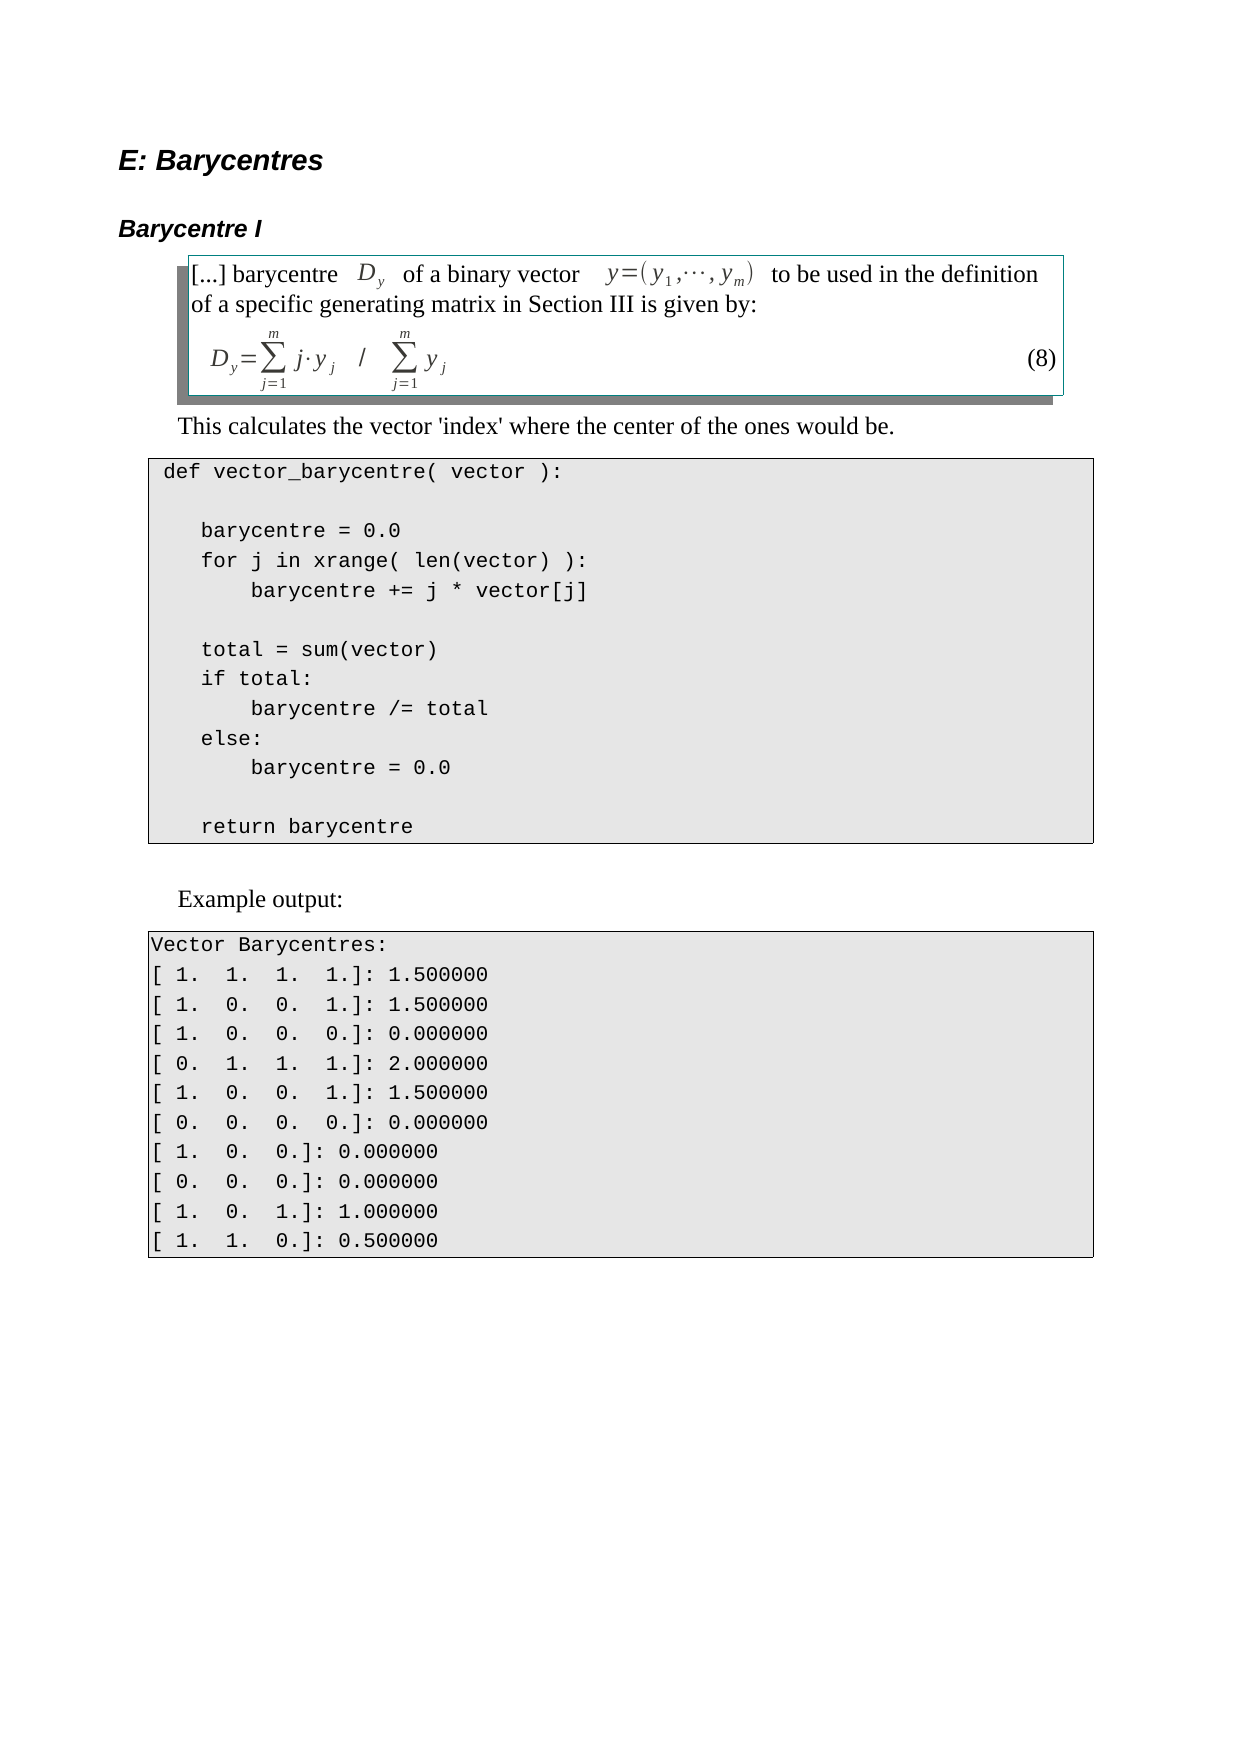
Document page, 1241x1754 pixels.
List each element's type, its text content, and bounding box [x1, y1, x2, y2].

text This calculates the vector 'index' where the center of the ones would be. [118, 411, 1122, 440]
text Example output: [118, 884, 1122, 913]
text barycentre = 0.0 [149, 754, 1093, 781]
text [ 1. 0. 0. 1.]: 1.500000 [149, 1079, 1093, 1106]
text [...] barycentreof a binary vector to be used in the definition of a specific generating matrix in Section III is given by: [189, 256, 1063, 318]
text def vector_barycentre( vector ): [149, 459, 1093, 485]
text [ 0. 0. 0. 0.]: 0.000000 [149, 1109, 1093, 1136]
text else: [149, 724, 1093, 751]
text [ 1. 0. 0. 1.]: 1.500000 [149, 991, 1093, 1017]
text [ 0. 1. 1. 1.]: 2.000000 [149, 1050, 1093, 1076]
text (8) [189, 321, 1063, 394]
text [ 1. 0. 1.]: 1.000000 [149, 1198, 1093, 1224]
text return barycentre [149, 813, 1093, 843]
text for j in xrange( len(vector) ): [149, 547, 1093, 574]
text barycentre /= total [149, 695, 1093, 722]
text Vector Barycentres: [149, 932, 1093, 958]
text [ 0. 0. 0.]: 0.000000 [149, 1168, 1093, 1195]
text if total: [149, 665, 1093, 692]
text barycentre += j * vector[j] [149, 577, 1093, 603]
subtitle Barycentre I [118, 214, 1122, 243]
text [ 1. 1. 0.]: 0.500000 [149, 1227, 1093, 1257]
text [ 1. 0. 0.]: 0.000000 [149, 1138, 1093, 1165]
text total = sum(vector) [149, 636, 1093, 662]
text barycentre = 0.0 [149, 517, 1093, 544]
text [ 1. 1. 1. 1.]: 1.500000 [149, 961, 1093, 988]
subtitle E: Barycentres [118, 143, 1122, 177]
text [ 1. 0. 0. 0.]: 0.000000 [149, 1020, 1093, 1047]
